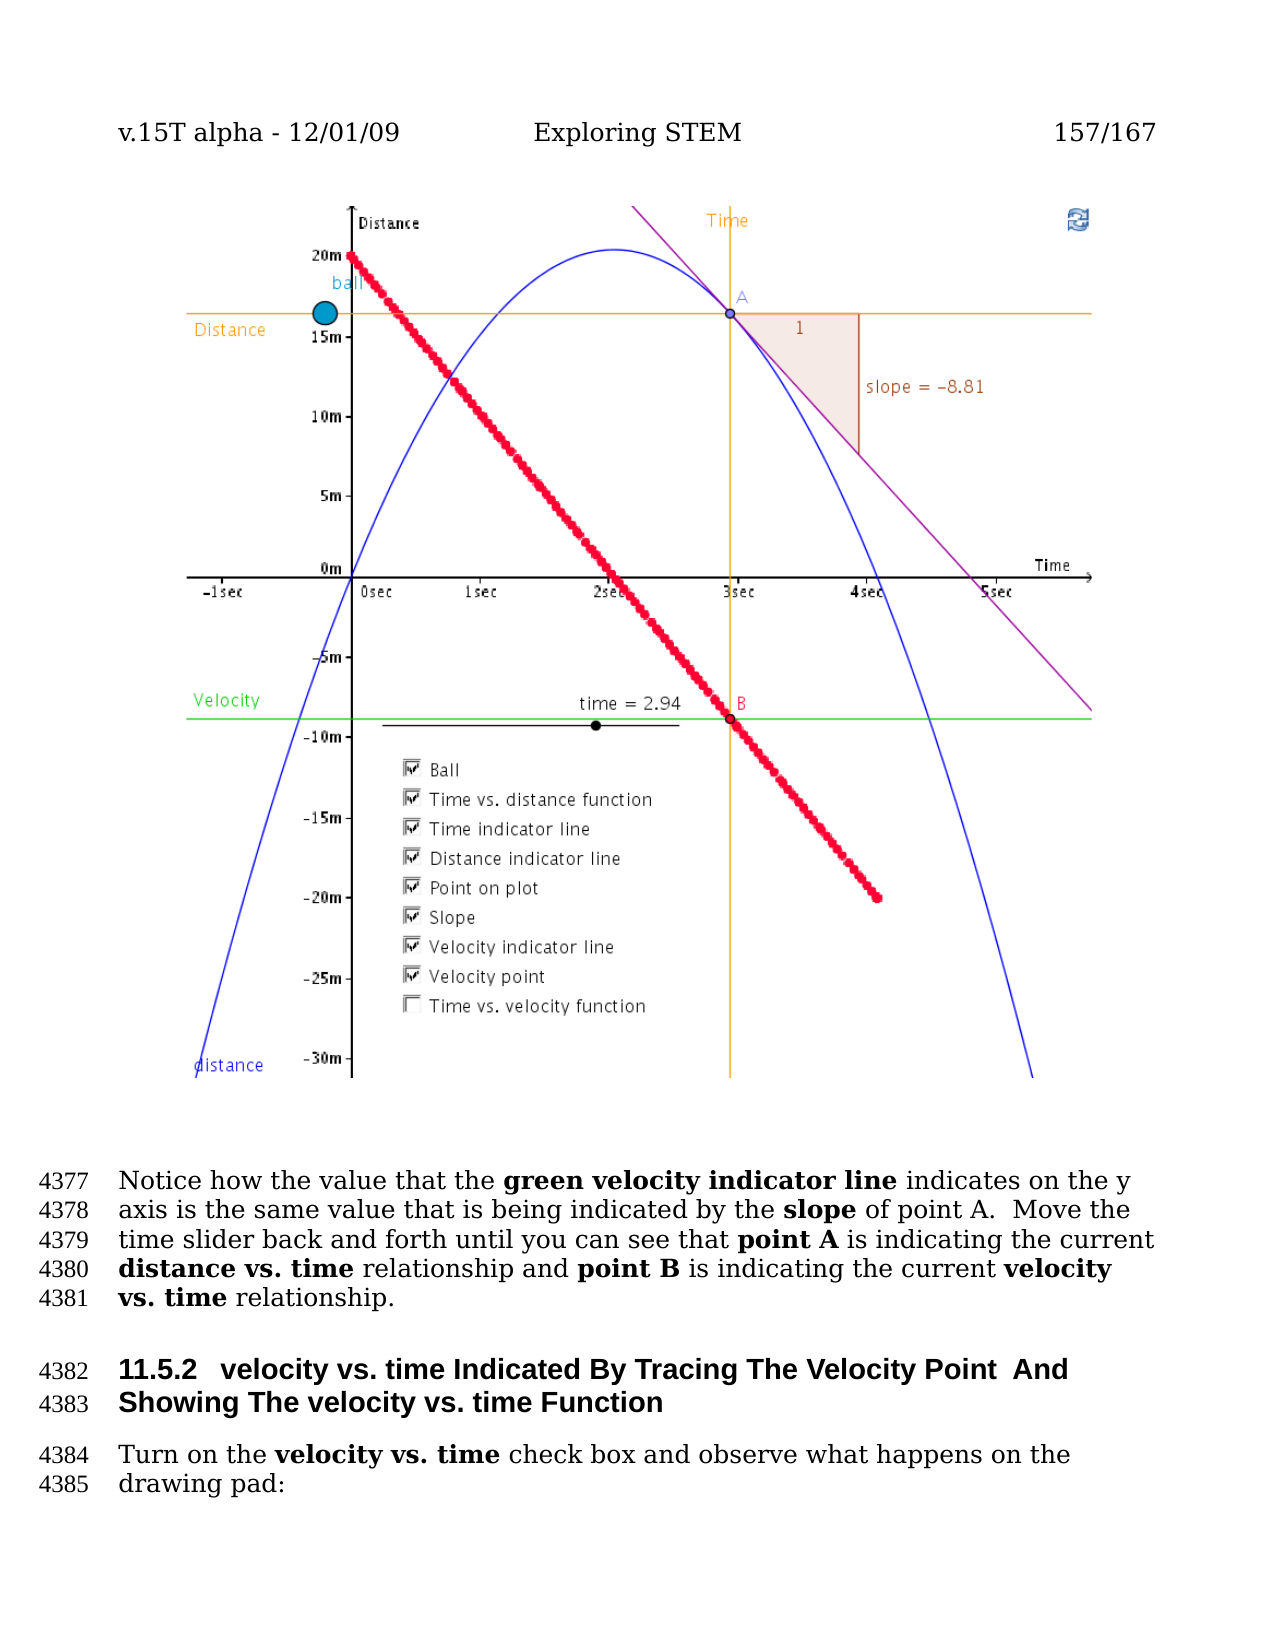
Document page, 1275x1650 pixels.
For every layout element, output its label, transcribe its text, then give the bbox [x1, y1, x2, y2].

picture [186, 206, 1092, 1078]
text Turn on the velocity vs. time check box and observe what happens on the drawing pad: [118, 1440, 1157, 1498]
text Notice how the value that the green velocity indicator line indicates on the y axis is the same value that is being indicated by the slope of point A. Move the time slider back and forth until you can see that point A is indicating the current distance vs. time relationship and point B is indicating the current velocity vs. time relationship. [118, 1166, 1157, 1313]
subtitle velocity vs. time Indicated By Tracing The Velocity Point And Showing The velocity vs. time Function [118, 1352, 1157, 1419]
